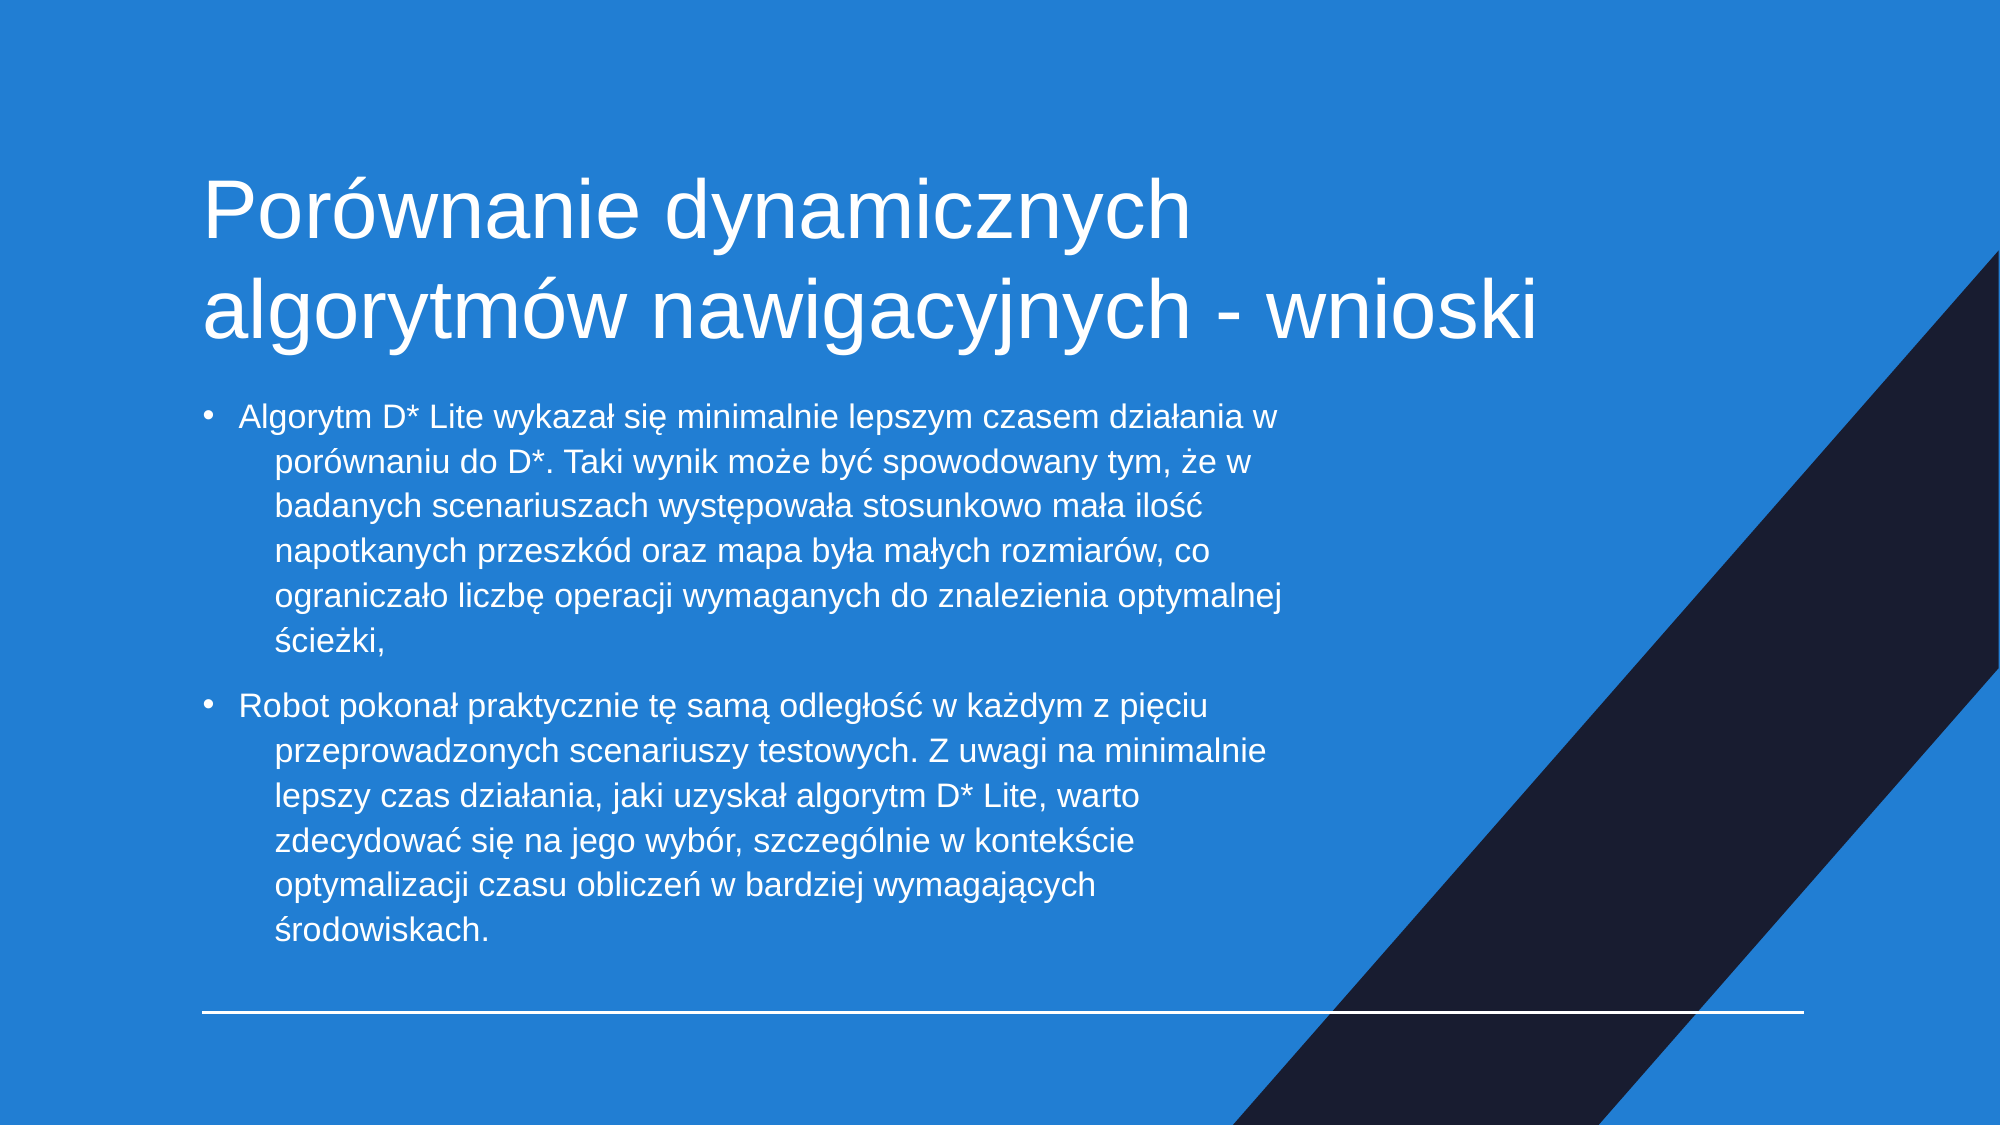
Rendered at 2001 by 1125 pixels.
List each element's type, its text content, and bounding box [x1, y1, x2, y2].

title Porównanie dynamicznych algorytmów nawigacyjnych - wnioski [187, 143, 1642, 367]
text_box [0, 0, 2000, 1125]
list Algorytm D* Lite wykazał się minimalnie lepszym czasem działania w porównaniu do D*. Taki wynik może być spowodowany tym, że w badanych scenariuszach występowała stosunkowo mała ilość napotkanych przeszkód oraz mapa była małych rozmiarów, co ograniczało liczbę operacji wymaganych do znalezienia optymalnej ścieżki, Robot pokonał praktycznie tę samą odległość w każdym z pięciu przeprowadzonych scenariuszy testowych. Z uwagi na minimalnie lepszy czas działania, jaki uzyskał algorytm D* Lite, warto zdecydować się na jego wybór, szczególnie w kontekście optymalizacji czasu obliczeń w bardziej wymagających środowiskach. [187, 382, 1332, 961]
